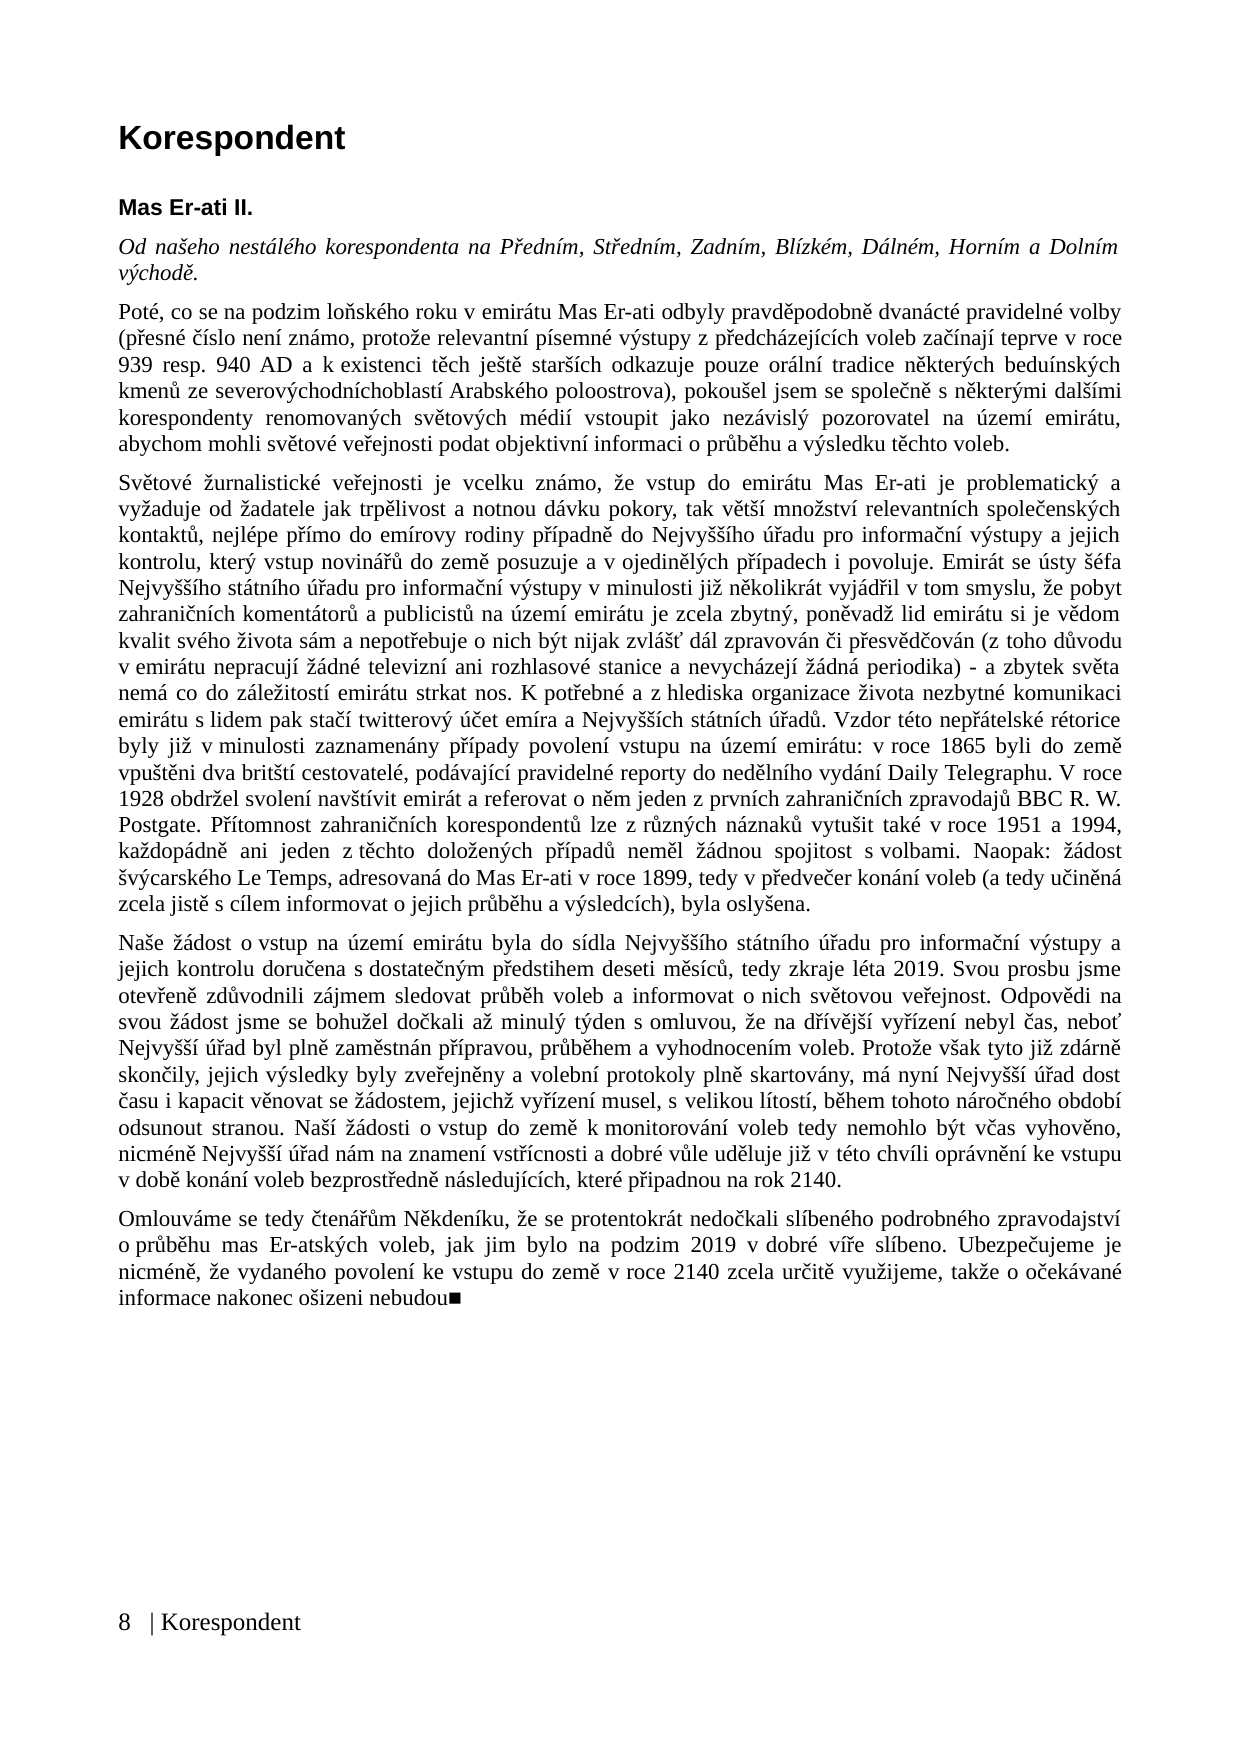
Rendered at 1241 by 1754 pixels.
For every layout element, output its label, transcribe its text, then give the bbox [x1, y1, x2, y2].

text Naše žádost o vstup na území emirátu byla do sídla Nejvyššího státního úřadu pro informační výstupy a jejich kontrolu doručena s dostatečným předstihem deseti měsíců, tedy zkraje léta 2019. Svou prosbu jsme otevřeně zdůvodnili zájmem sledovat průběh voleb a informovat o nich světovou veřejnost. Odpovědi na svou žádost jsme se bohužel dočkali až minulý týden s omluvou, že na dřívější vyřízení nebyl čas, neboť Nejvyšší úřad byl plně zaměstnán přípravou, průběhem a vyhodnocením voleb. Protože však tyto již zdárně skončily, jejich výsledky byly zveřejněny a volební protokoly plně skartovány, má nyní Nejvyšší úřad dost času i kapacit věnovat se žádostem, jejichž vyřízení musel, s velikou lítostí, během tohoto náročného období odsunout stranou. Naší žádosti o vstup do země k monitorování voleb tedy nemohlo být včas vyhověno, nicméně Nejvyšší úřad nám na znamení vstřícnosti a dobré vůle uděluje již v této chvíli oprávnění ke vstupu v době konání voleb bezprostředně následujících, které připadnou na rok 2140. [118, 929, 1122, 1193]
subtitle Korespondent [118, 118, 1122, 157]
text Od našeho nestálého korespondenta na Předním, Středním, Zadním, Blízkém, Dálném, Horním a Dolním východě. [118, 233, 1122, 286]
text Omlouváme se tedy čtenářům Někdeníku, že se protentokrát nedočkali slíbeného podrobného zpravodajství o průběhu mas Er-atských voleb, jak jim bylo na podzim 2019 v dobré víře slíbeno. Ubezpečujeme je nicméně, že vydaného povolení ke vstupu do země v roce 2140 zcela určitě využijeme, takže o očekávané informace nakonec ošizeni nebudou■ [118, 1205, 1122, 1310]
text Světové žurnalistické veřejnosti je vcelku známo, že vstup do emirátu Mas Er-ati je problematický a vyžaduje od žadatele jak trpělivost a notnou dávku pokory, tak větší množství relevantních společenských kontaktů, nejlépe přímo do emírovy rodiny případně do Nejvyššího úřadu pro informační výstupy a jejich kontrolu, který vstup novinářů do země posuzuje a v ojedinělých případech i povoluje. Emirát se ústy šéfa Nejvyššího státního úřadu pro informační výstupy v minulosti již několikrát vyjádřil v tom smyslu, že pobyt zahraničních komentátorů a publicistů na území emirátu je zcela zbytný, poněvadž lid emirátu si je vědom kvalit svého života sám a nepotřebuje o nich být nijak zvlášť dál zpravován či přesvědčován (z toho důvodu v emirátu nepracují žádné televizní ani rozhlasové stanice a nevycházejí žádná periodika) - a zbytek světa nemá co do záležitostí emirátu strkat nos. K potřebné a z hlediska organizace života nezbytné komunikaci emirátu s lidem pak stačí twitterový účet emíra a Nejvyšších státních úřadů. Vzdor této nepřátelské rétorice byly již v minulosti zaznamenány případy povolení vstupu na území emirátu: v roce 1865 byli do země vpuštěni dva britští cestovatelé, podávající pravidelné reporty do nedělního vydání Daily Telegraphu. V roce 1928 obdržel svolení navštívit emirát a referovat o něm jeden z prvních zahraničních zpravodajů BBC R. W. Postgate. Přítomnost zahraničních korespondentů lze z různých náznaků vytušit také v roce 1951 a 1994, každopádně ani jeden z těchto doložených případů neměl žádnou spojitost s volbami. Naopak: žádost švýcarského Le Temps, adresovaná do Mas Er-ati v roce 1899, tedy v předvečer konání voleb (a tedy učiněná zcela jistě s cílem informovat o jejich průběhu a výsledcích), byla oslyšena. [118, 469, 1122, 917]
subtitle Mas Er-ati II. [118, 194, 1122, 221]
text Poté, co se na podzim loňského roku v emirátu Mas Er-ati odbyly pravděpodobně dvanácté pravidelné volby (přesné číslo není známo, protože relevantní písemné výstupy z předcházejících voleb začínají teprve v roce 939 resp. 940 AD a k existenci těch ještě starších odkazuje pouze orální tradice některých beduínských kmenů ze severovýchodníchoblastí Arabského poloostrova), pokoušel jsem se společně s některými dalšími korespondenty renomovaných světových médií vstoupit jako nezávislý pozorovatel na území emirátu, abychom mohli světové veřejnosti podat objektivní informaci o průběhu a výsledku těchto voleb. [118, 298, 1122, 456]
